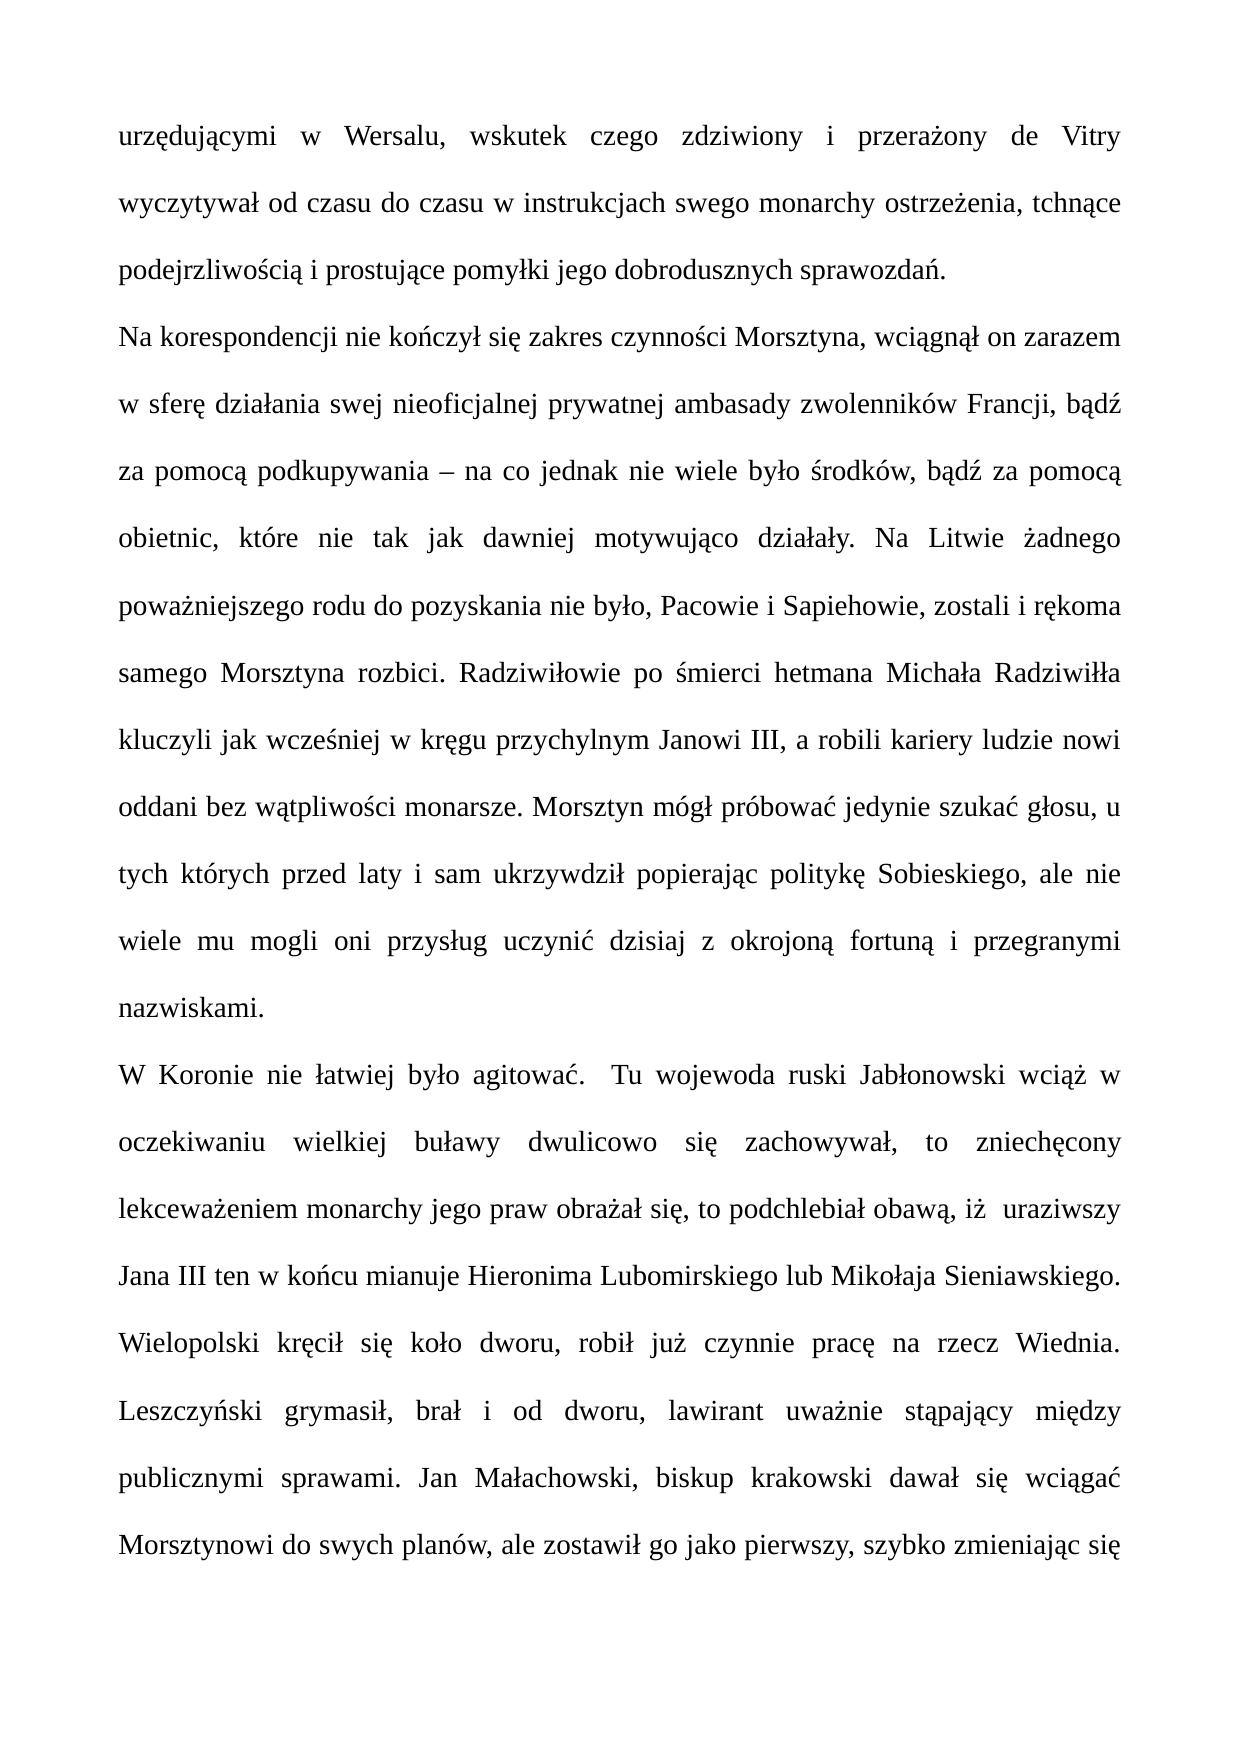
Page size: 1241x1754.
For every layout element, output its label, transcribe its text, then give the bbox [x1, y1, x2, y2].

text urzędującymi w Wersalu, wskutek czego zdziwiony i przerażony de Vitry wyczytywał od czasu do czasu w instrukcjach swego monarchy ostrzeżenia, tchnące podejrzliwością i prostujące pomyłki jego dobrodusznych sprawozdań. [118, 118, 1122, 286]
text W Koronie nie łatwiej było agitować. Tu wojewoda ruski Jabłonowski wciąż w oczekiwaniu wielkiej buławy dwulicowo się zachowywał, to zniechęcony lekceważeniem monarchy jego praw obrażał się, to podchlebiał obawą, iż uraziwszy Jana III ten w końcu mianuje Hieronima Lubomirskiego lub Mikołaja Sieniawskiego. Wielopolski kręcił się koło dworu, robił już czynnie pracę na rzecz Wiednia. Leszczyński grymasił, brał i od dworu, lawirant uważnie stąpający między publicznymi sprawami. Jan Małachowski, biskup krakowski dawał się wciągać Morsztynowi do swych planów, ale zostawił go jako pierwszy, szybko zmieniając się [118, 1057, 1122, 1560]
text Na korespondencji nie kończył się zakres czynności Morsztyna, wciągnął on zarazem w sferę działania swej nieoficjalnej prywatnej ambasady zwolenników Francji, bądź za pomocą podkupywania – na co jednak nie wiele było środków, bądź za pomocą obietnic, które nie tak jak dawniej motywująco działały. Na Litwie żadnego poważniejszego rodu do pozyskania nie było, Pacowie i Sapiehowie, zostali i rękoma samego Morsztyna rozbici. Radziwiłowie po śmierci hetmana Michała Radziwiłła kluczyli jak wcześniej w kręgu przychylnym Janowi III, a robili kariery ludzie nowi oddani bez wątpliwości monarsze. Morsztyn mógł próbować jedynie szukać głosu, u tych których przed laty i sam ukrzywdził popierając politykę Sobieskiego, ale nie wiele mu mogli oni przysług uczynić dzisiaj z okrojoną fortuną i przegranymi nazwiskami. [118, 319, 1122, 1024]
